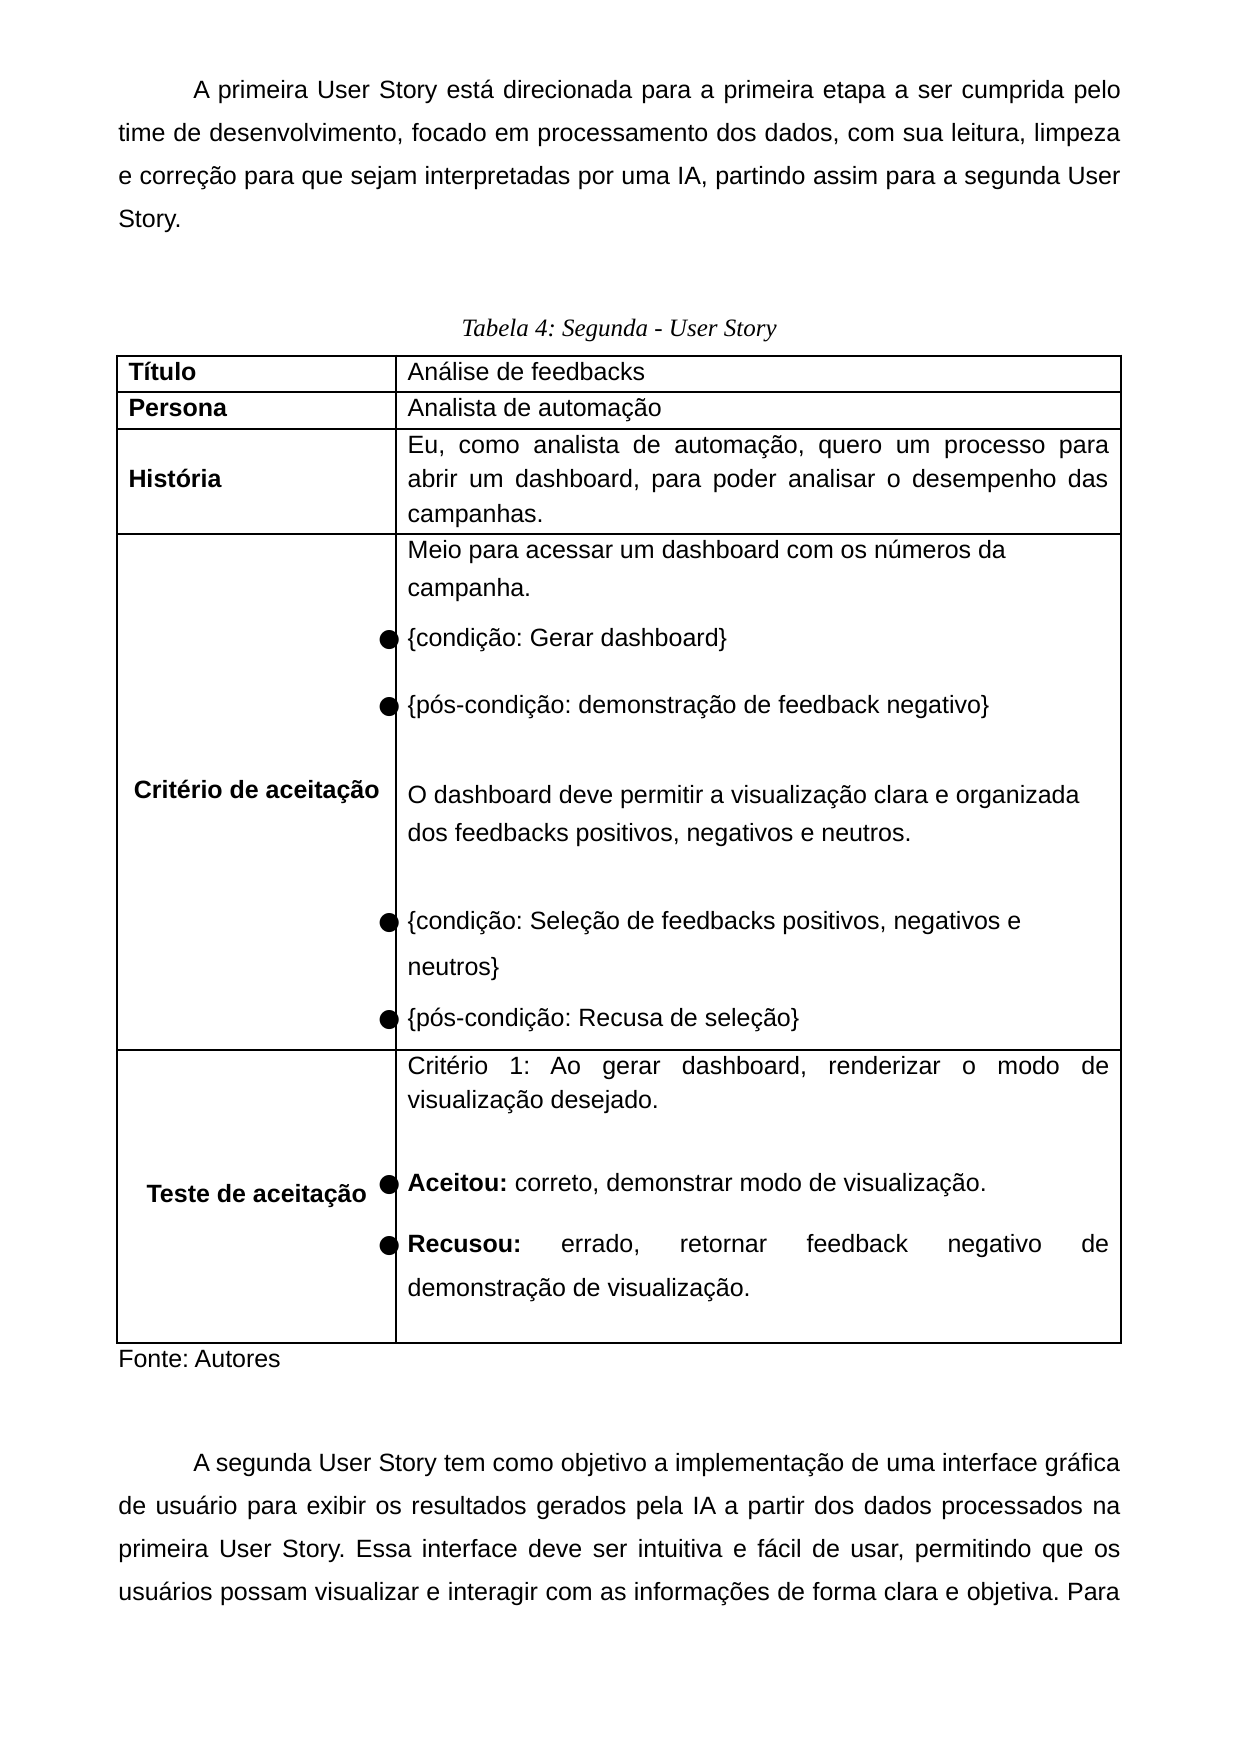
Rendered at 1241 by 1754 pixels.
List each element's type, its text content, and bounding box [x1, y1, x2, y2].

table_cell Meio para acessar um dashboard com os números da campanha. {condição: Gerar dashboard} {pós-condição: demonstração de feedback negativo} O dashboard deve permitir a visualização clara e organizada dos feedbacks positivos, negativos e neutros. {condição: Seleção de feedbacks positivos, negativos e neutros} {pós-condição: Recusa de seleção} [397, 535, 1120, 1049]
table_cell Eu, como analista de automação, quero um processo para abrir um dashboard, para poder analisar o desempenho das campanhas. [397, 430, 1120, 533]
text Fonte: Autores [118, 1344, 1122, 1373]
table_cell Persona [118, 393, 395, 428]
table_cell Analista de automação [397, 393, 1120, 428]
table_cell História [118, 430, 395, 533]
text Tabela 4: Segunda - User Story [118, 313, 1122, 342]
table_cell Critério 1: Ao gerar dashboard, renderizar o modo de visualização desejado. Aceitou: correto, demonstrar modo de visualização. Recusou: errado, retornar feedback negativo de demonstração de visualização. [397, 1051, 1120, 1342]
text A segunda User Story tem como objetivo a implementação de uma interface gráfica de usuário para exibir os resultados gerados pela IA a partir dos dados processados na primeira User Story. Essa interface deve ser intuitiva e fácil de usar, permitindo que os usuários possam visualizar e interagir com as informações de forma clara e objetiva. Para [118, 1447, 1122, 1606]
text A primeira User Story está direcionada para a primeira etapa a ser cumprida pelo time de desenvolvimento, focado em processamento dos dados, com sua leitura, limpeza e correção para que sejam interpretadas por uma IA, partindo assim para a segunda User Story. [118, 75, 1122, 233]
table_cell Critério de aceitação [118, 535, 395, 1049]
table_header Análise de feedbacks [397, 357, 1120, 391]
table_cell Teste de aceitação [118, 1051, 395, 1342]
table_header Título [118, 357, 395, 391]
